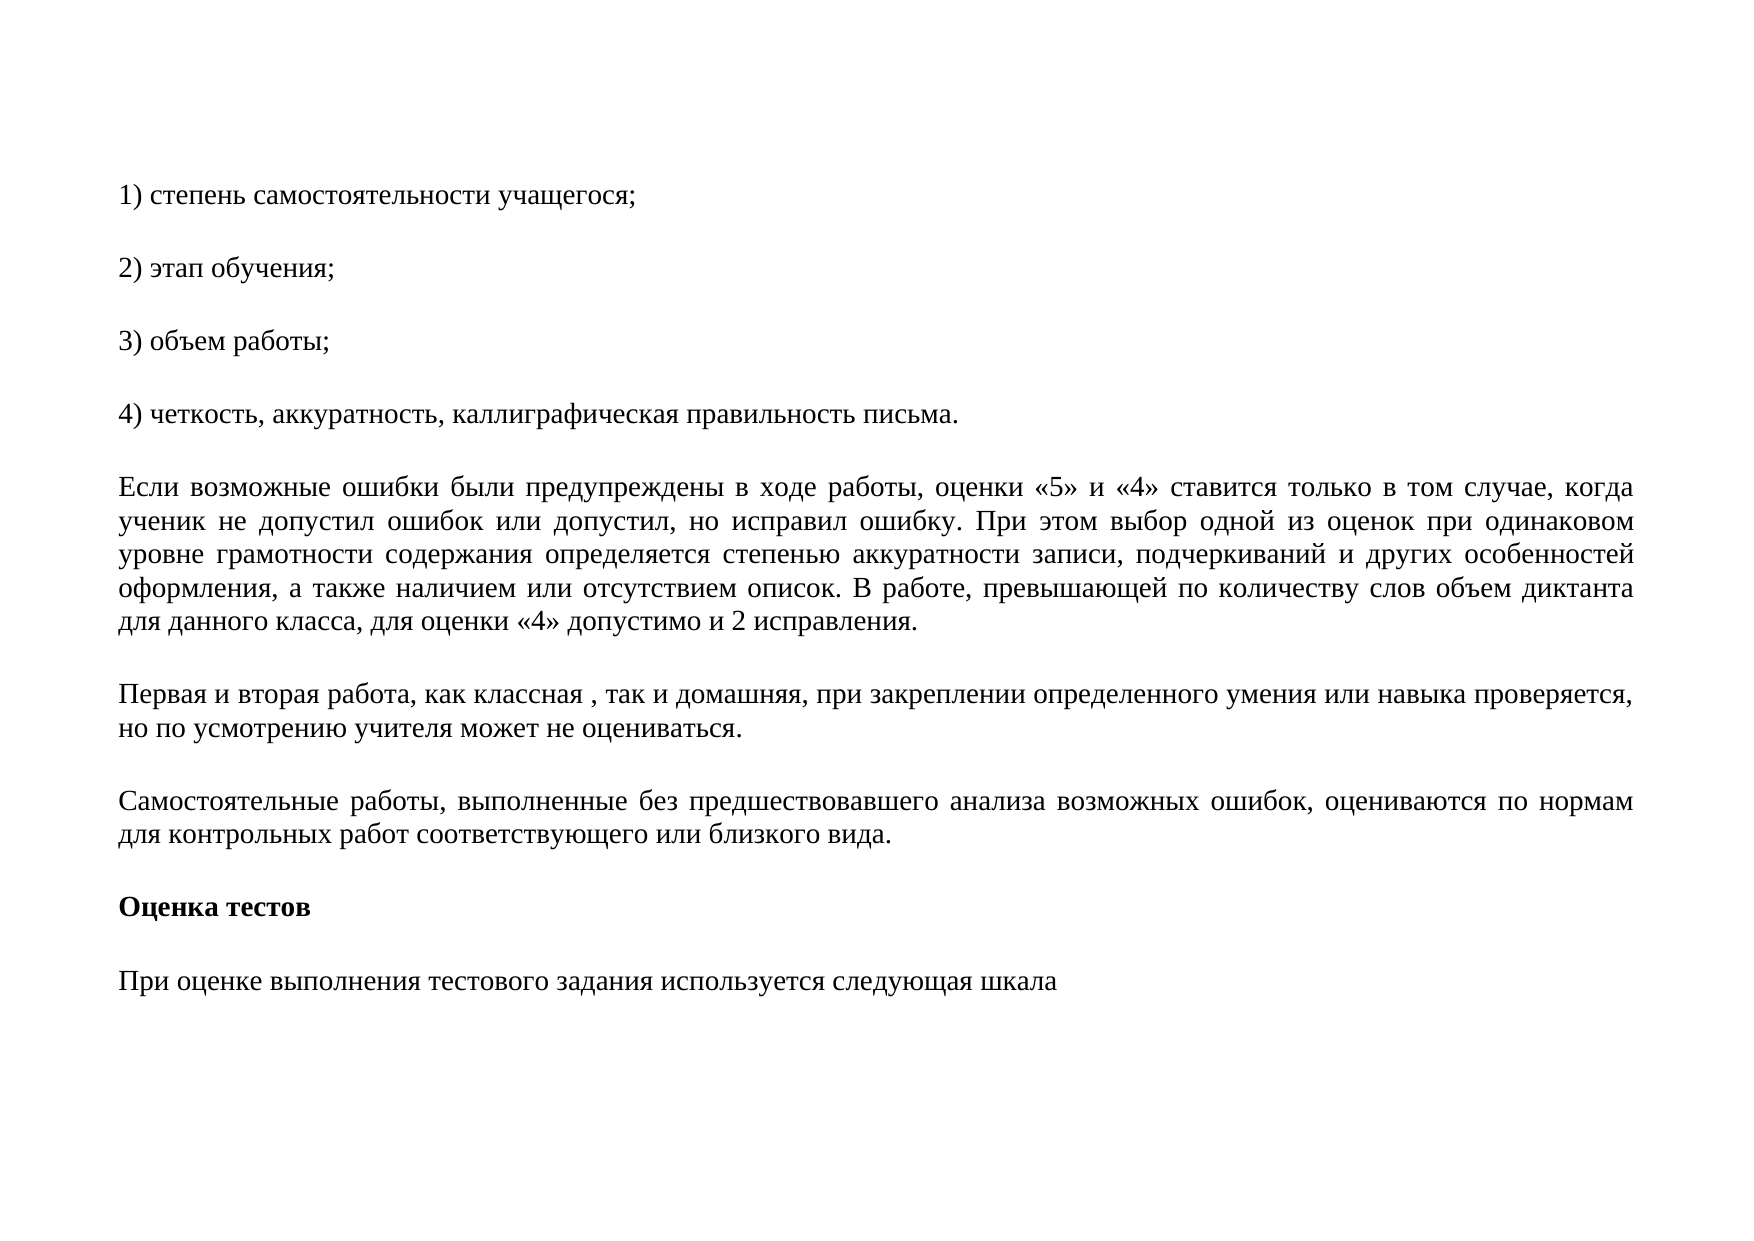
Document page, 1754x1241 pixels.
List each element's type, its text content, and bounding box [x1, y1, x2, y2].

text Самостоятельные работы, выполненные без предшествовавшего анализа возможных ошибок, оцениваются по нормам для контрольных работ соответствующего или близкого вида. [118, 783, 1636, 850]
text При оценке выполнения тестового задания используется следующая шкала [118, 963, 1636, 996]
text Если возможные ошибки были предупреждены в ходе работы, оценки «5» и «4» ставится только в том случае, когда ученик не допустил ошибок или допустил, но исправил ошибку. При этом выбор одной из оценок при одинаковом уровне грамотности содержания определяется степенью аккуратности записи, подчеркиваний и других особенностей оформления, а также наличием или отсутствием описок. В работе, превышающей по количеству слов объем диктанта для данного класса, для оценки «4» допустимо и 2 исправления. [118, 469, 1636, 637]
text 1) степень самостоятельности учащегося; [118, 177, 1636, 211]
text Оценка тестов [118, 889, 1636, 923]
text 3) объем работы; [118, 323, 1636, 357]
text Первая и вторая работа, как классная , так и домашняя, при закреплении определенного умения или навыка проверяется, но по усмотрению учителя может не оцениваться. [118, 676, 1636, 743]
text 4) четкость, аккуратность, каллиграфическая правильность письма. [118, 396, 1636, 430]
text 2) этап обучения; [118, 250, 1636, 284]
